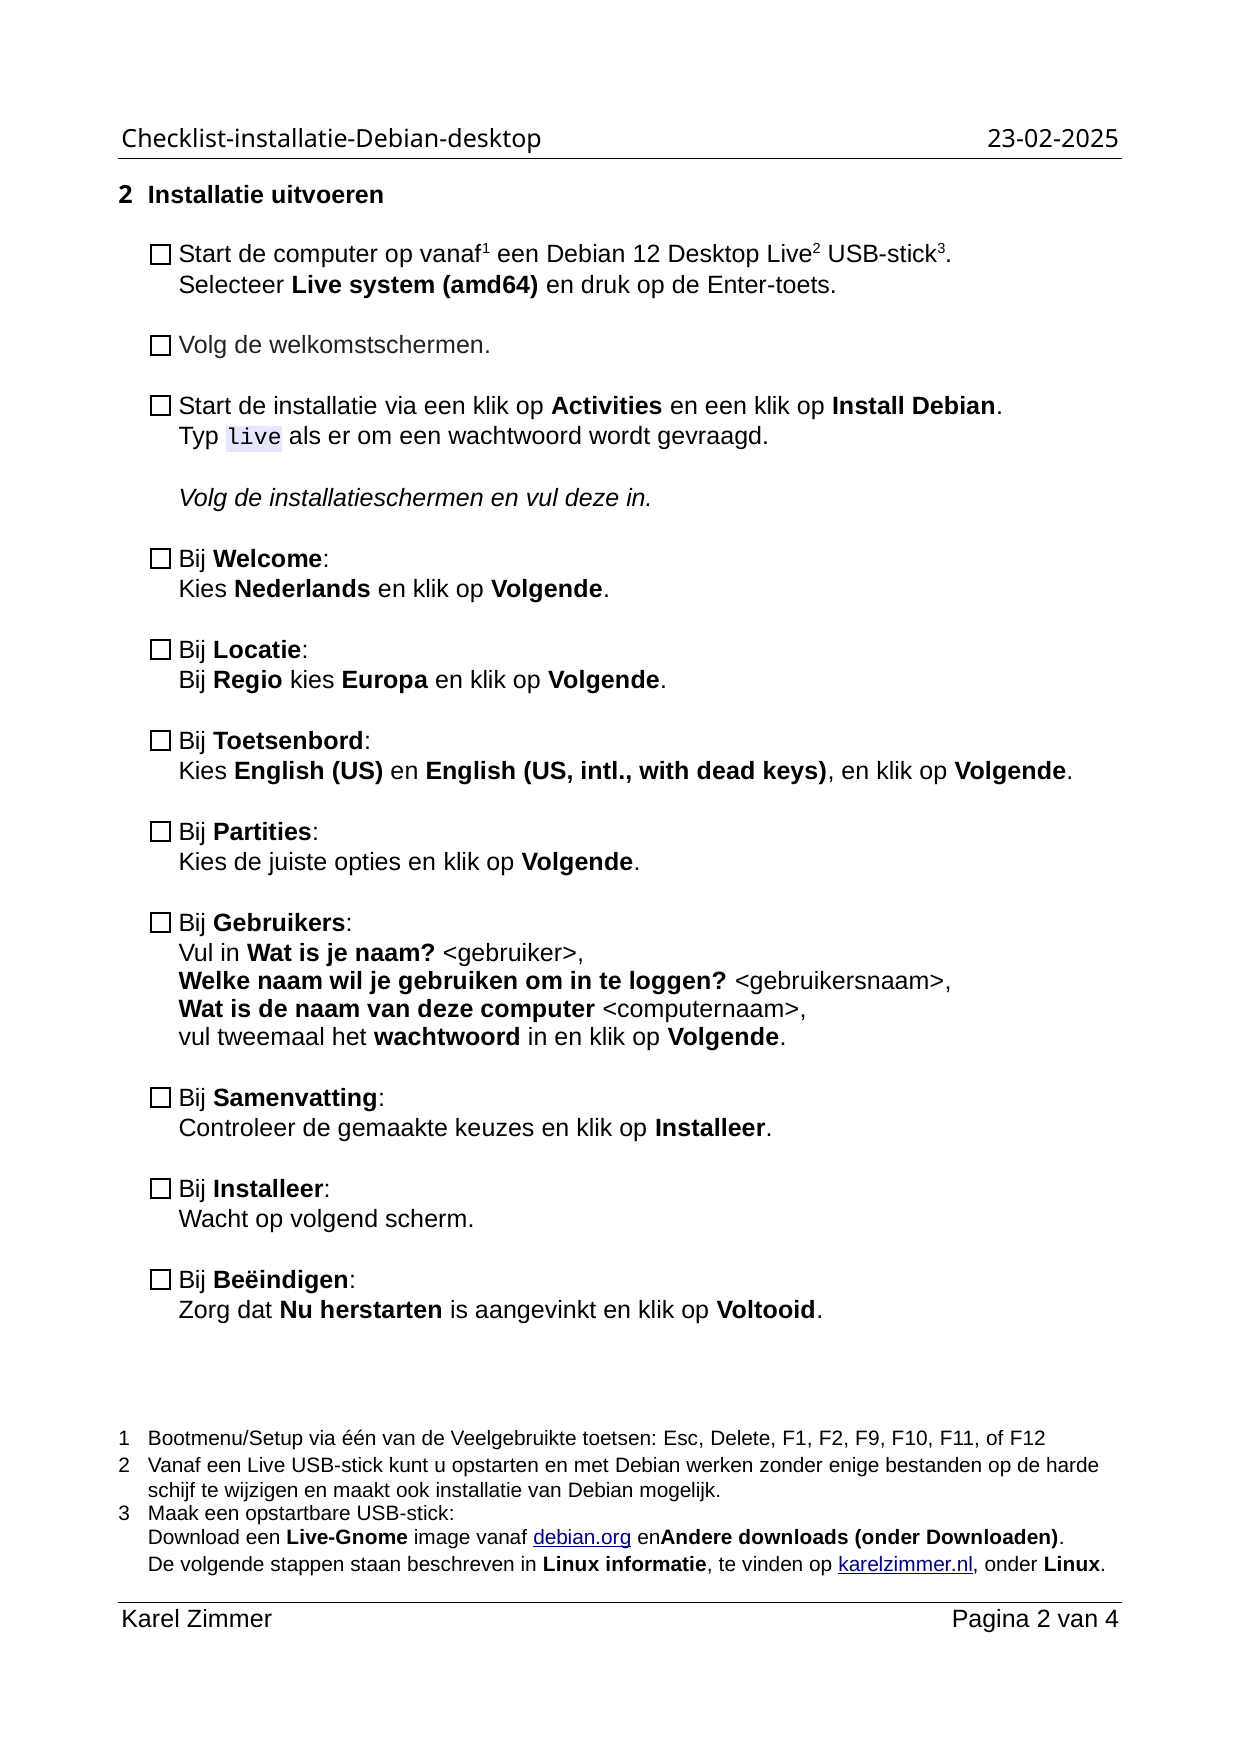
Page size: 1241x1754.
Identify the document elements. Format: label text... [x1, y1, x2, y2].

table_cell Start de installatie via een klik op Activities en een klik op Install Debian. [177, 391, 1122, 421]
table_cell [142, 1052, 177, 1082]
table_cell [142, 1295, 177, 1325]
table_header [118, 239, 142, 269]
table_cell Selecteer Live system (amd64) en druk op de Enter-toets. [177, 269, 1122, 300]
table_cell [118, 1295, 142, 1325]
list Installatie uitvoeren [118, 177, 1122, 211]
table_cell [177, 604, 1122, 635]
table_cell Bij Toetsenbord: [177, 726, 1122, 756]
table_cell [142, 847, 177, 877]
table_cell Bij Regio kies Europa en klik op Volgende. [177, 665, 1122, 695]
table_cell Bij Gebruikers: [177, 908, 1122, 938]
table_cell Volg de welkomstschermen. [177, 330, 1122, 360]
table_cell Bij Locatie: [177, 635, 1122, 665]
table_cell [118, 756, 142, 786]
table_cell [142, 1204, 177, 1234]
table_cell [118, 786, 142, 817]
table_cell Controleer de gemaakte keuzes en klik op Installeer. [177, 1113, 1122, 1143]
table_header Start de computer op vanaf een Debian 12 Desktop Live USB-stick. [177, 239, 1122, 269]
table_cell [142, 330, 177, 360]
table_cell [118, 1113, 142, 1143]
table_cell [142, 1174, 177, 1204]
table_cell [142, 665, 177, 695]
table_cell [142, 269, 177, 300]
table_cell [142, 817, 177, 847]
table_cell Bij Beëindigen: [177, 1264, 1122, 1295]
table_cell [118, 269, 142, 300]
table_cell [142, 786, 177, 817]
table_cell Vul in Wat is je naam? <gebruiker>, Welke naam wil je gebruiken om in te loggen? <gebruikersnaam>, Wat is de naam van deze computer <computernaam>, vul tweemaal het wachtwoord in en klik op Volgende. [177, 938, 1122, 1052]
table_cell [118, 544, 142, 574]
table_cell [118, 300, 142, 330]
table_cell [118, 574, 142, 604]
table_cell Bij Welcome: [177, 544, 1122, 574]
table_cell [142, 1083, 177, 1113]
table_cell Volg de installatieschermen en vul deze in. [177, 483, 1122, 513]
table_cell [142, 1143, 177, 1173]
table_cell [142, 300, 177, 330]
table_cell Bij Partities: [177, 817, 1122, 847]
table_cell [177, 360, 1122, 391]
table_cell Bij Samenvatting: [177, 1083, 1122, 1113]
table_cell [177, 786, 1122, 817]
table_cell [118, 483, 142, 513]
table_header [142, 239, 177, 269]
table_cell [142, 604, 177, 635]
table_cell Kies English (US) en English (US, intl., with dead keys), en klik op Volgende. [177, 756, 1122, 786]
table_cell [177, 514, 1122, 544]
table_cell [177, 300, 1122, 330]
table_cell [118, 877, 142, 907]
table_cell [142, 421, 177, 453]
table_cell [142, 391, 177, 421]
table_cell [118, 391, 142, 421]
table_cell [118, 330, 142, 360]
table_cell [142, 908, 177, 938]
table_cell [118, 421, 142, 453]
table_cell Wacht op volgend scherm. [177, 1204, 1122, 1234]
table_cell [118, 1174, 142, 1204]
table_cell [177, 695, 1122, 726]
table_cell [142, 635, 177, 665]
table_cell [142, 360, 177, 391]
table_cell [118, 726, 142, 756]
table_cell [142, 726, 177, 756]
table_cell [118, 1083, 142, 1113]
table_cell [118, 695, 142, 726]
table_cell Kies Nederlands en klik op Volgende. [177, 574, 1122, 604]
table_cell [118, 665, 142, 695]
table_cell [118, 908, 142, 938]
table_cell [177, 877, 1122, 907]
table_cell [118, 938, 142, 1052]
table_cell [142, 877, 177, 907]
table_cell [118, 1052, 142, 1082]
table_cell [142, 483, 177, 513]
table_cell Bij Installeer: [177, 1174, 1122, 1204]
table_cell [142, 544, 177, 574]
table_cell [142, 453, 177, 483]
table_cell [142, 938, 177, 1052]
table_cell [142, 1113, 177, 1143]
table_cell [118, 847, 142, 877]
table_cell [118, 453, 142, 483]
table_cell [118, 1204, 142, 1234]
table_cell Zorg dat Nu herstarten is aangevinkt en klik op Voltooid. [177, 1295, 1122, 1325]
table_cell [142, 1264, 177, 1295]
table_cell [142, 514, 177, 544]
table_cell [177, 1143, 1122, 1173]
table_cell [118, 817, 142, 847]
table_cell Kies de juiste opties en klik op Volgende. [177, 847, 1122, 877]
table_cell [142, 756, 177, 786]
table_cell [177, 1052, 1122, 1082]
table_cell [142, 695, 177, 726]
table_cell [177, 453, 1122, 483]
table_cell [118, 360, 142, 391]
table_cell [118, 1264, 142, 1295]
table_cell [142, 574, 177, 604]
table_cell [118, 635, 142, 665]
table_cell [118, 1234, 142, 1264]
table_cell [142, 1234, 177, 1264]
table_cell Typ live als er om een wachtwoord wordt gevraagd. [177, 421, 1122, 453]
table_cell [118, 1143, 142, 1173]
table_cell [177, 1234, 1122, 1264]
table_cell [118, 604, 142, 635]
table_cell [118, 514, 142, 544]
